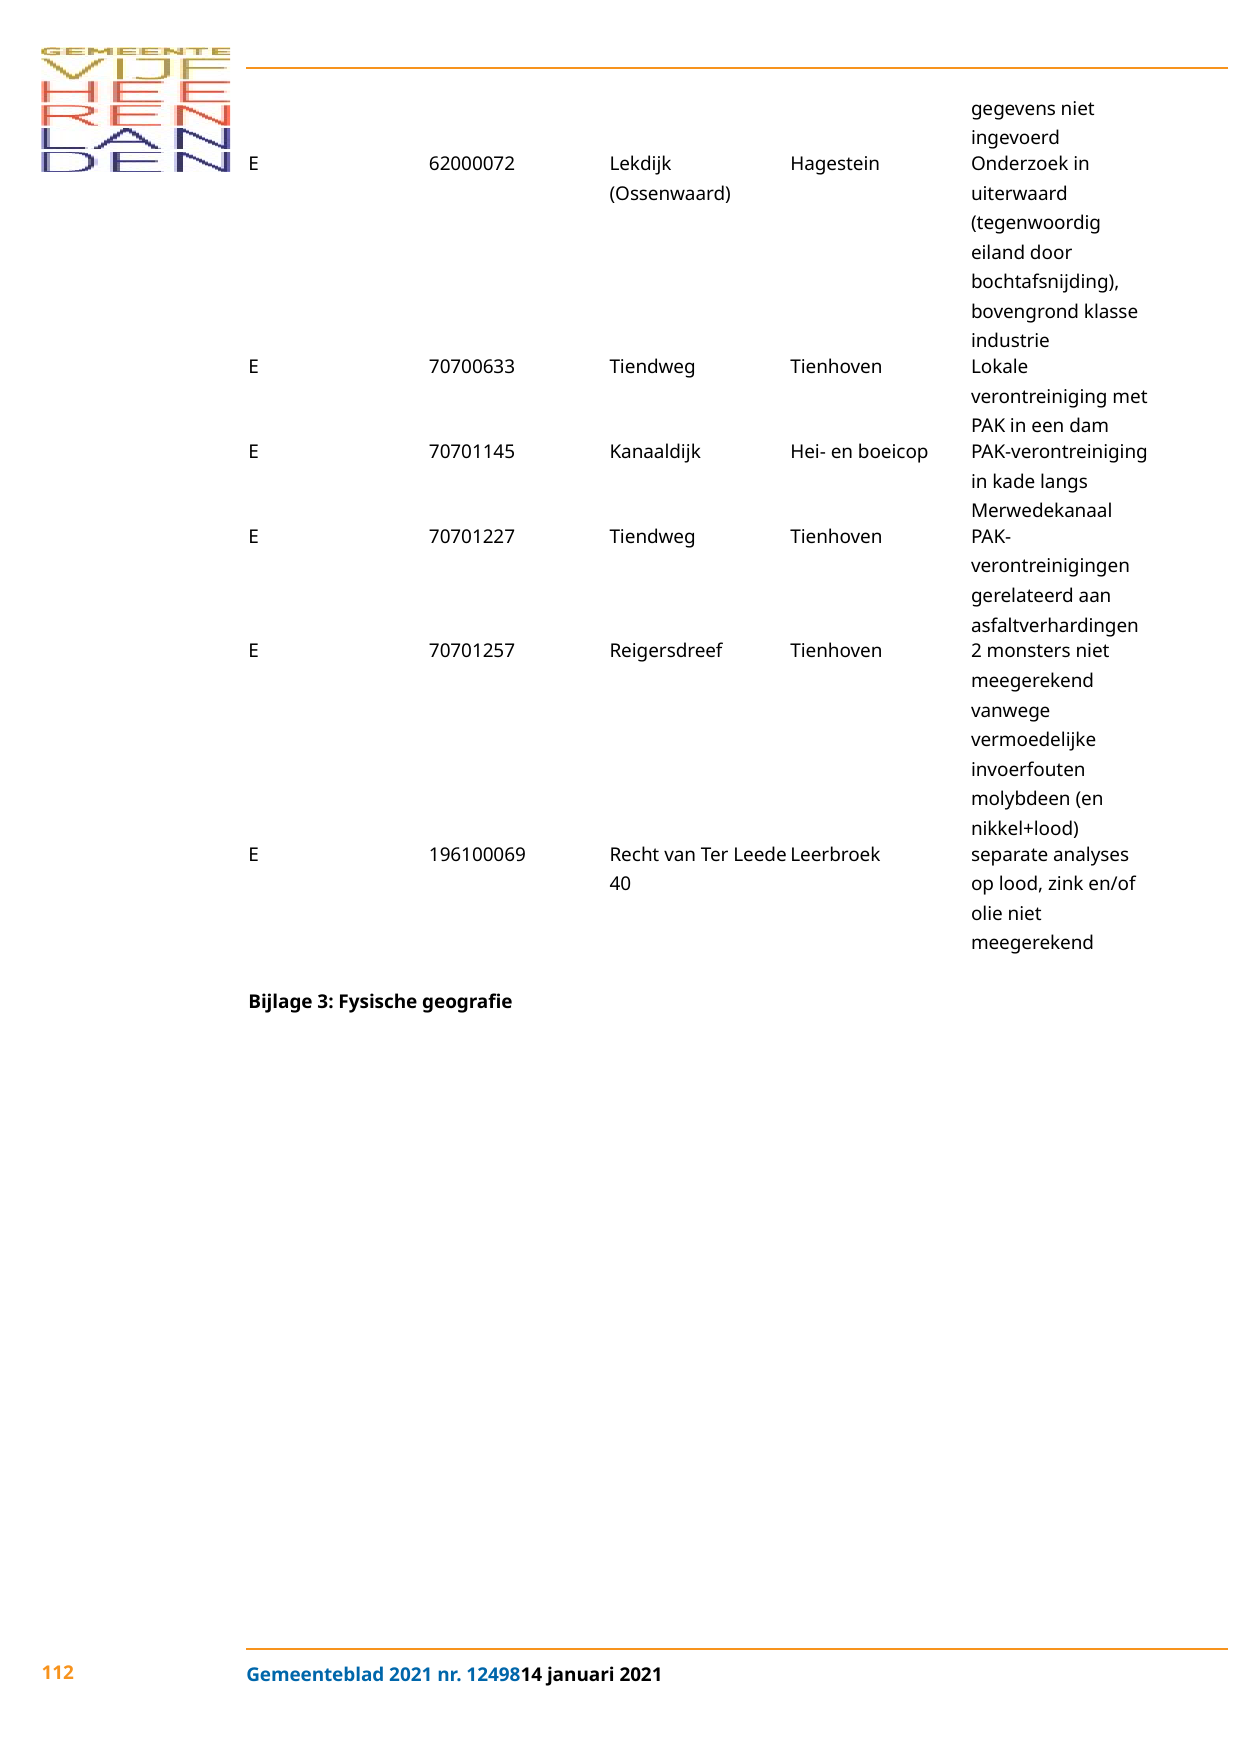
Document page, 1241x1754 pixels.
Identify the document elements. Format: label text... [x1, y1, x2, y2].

table_cell 196100069 [429, 841, 609, 955]
table_cell Lekdijk (Ossenwaard) [609, 150, 790, 353]
table_cell Tiendweg [609, 353, 790, 438]
table_cell E [248, 150, 429, 353]
table_cell gegevens niet ingevoerd [971, 95, 1152, 150]
table_cell E [248, 353, 429, 438]
table_cell Hei- en boeicop [790, 438, 971, 523]
table_cell 2 monsters niet meegerekend vanwege vermoedelijke invoerfouten molybdeen (en nikkel+lood) [971, 638, 1152, 841]
table_cell E [248, 523, 429, 638]
table_cell 70700633 [429, 353, 609, 438]
table_cell Tienhoven [790, 638, 971, 841]
table_cell Leerbroek [790, 841, 971, 955]
table_cell PAK-verontreiniging in kade langs Merwedekanaal [971, 438, 1152, 523]
table_cell Lokale verontreiniging met PAK in een dam [971, 353, 1152, 438]
table_cell [790, 95, 971, 150]
table_cell E [248, 638, 429, 841]
table_cell Tienhoven [790, 523, 971, 638]
table_cell Tiendweg [609, 523, 790, 638]
table_cell [248, 95, 429, 150]
table_cell Recht van Ter Leede 40 [609, 841, 790, 955]
table_cell Tienhoven [790, 353, 971, 438]
table_cell E [248, 841, 429, 955]
table_cell [609, 95, 790, 150]
table_cell 62000072 [429, 150, 609, 353]
table_cell 70701145 [429, 438, 609, 523]
table_cell PAK-verontreinigingen gerelateerd aan asfaltverhardingen [971, 523, 1152, 638]
table_cell Reigersdreef [609, 638, 790, 841]
table_cell [429, 95, 609, 150]
table_cell 70701227 [429, 523, 609, 638]
text Bijlage 3: Fysische geografie [248, 988, 1152, 1014]
table_cell Kanaaldijk [609, 438, 790, 523]
table_cell separate analyses op lood, zink en/of olie niet meegerekend [971, 841, 1152, 955]
picture [41, 47, 231, 172]
table_cell E [248, 438, 429, 523]
table_cell Hagestein [790, 150, 971, 353]
table_cell Onderzoek in uiterwaard (tegenwoordig eiland door bochtafsnijding), bovengrond klasse industrie [971, 150, 1152, 353]
table_cell 70701257 [429, 638, 609, 841]
